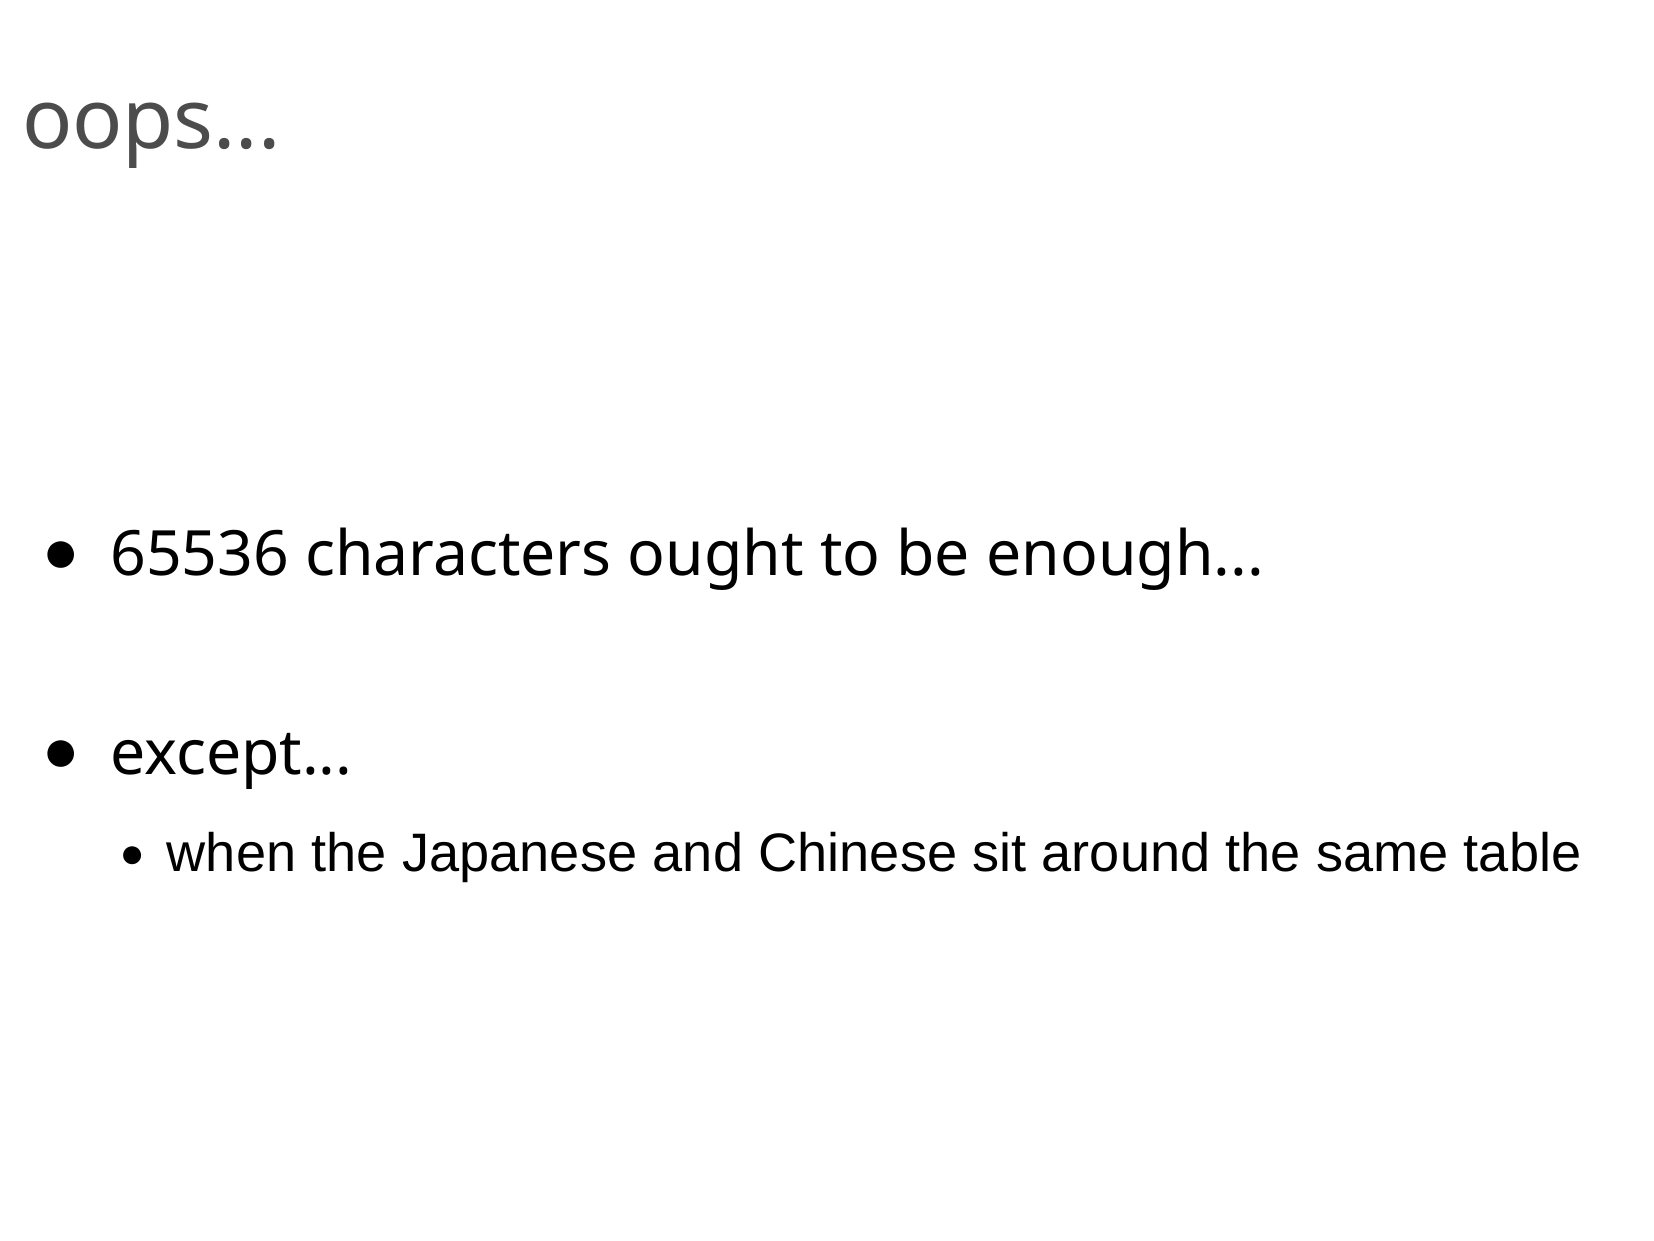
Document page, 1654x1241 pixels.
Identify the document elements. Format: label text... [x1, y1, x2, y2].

list 65536 characters ought to be enough... except... when the Japanese and Chinese sit around the same table [25, 233, 1654, 1158]
title oops... [22, 19, 1654, 213]
